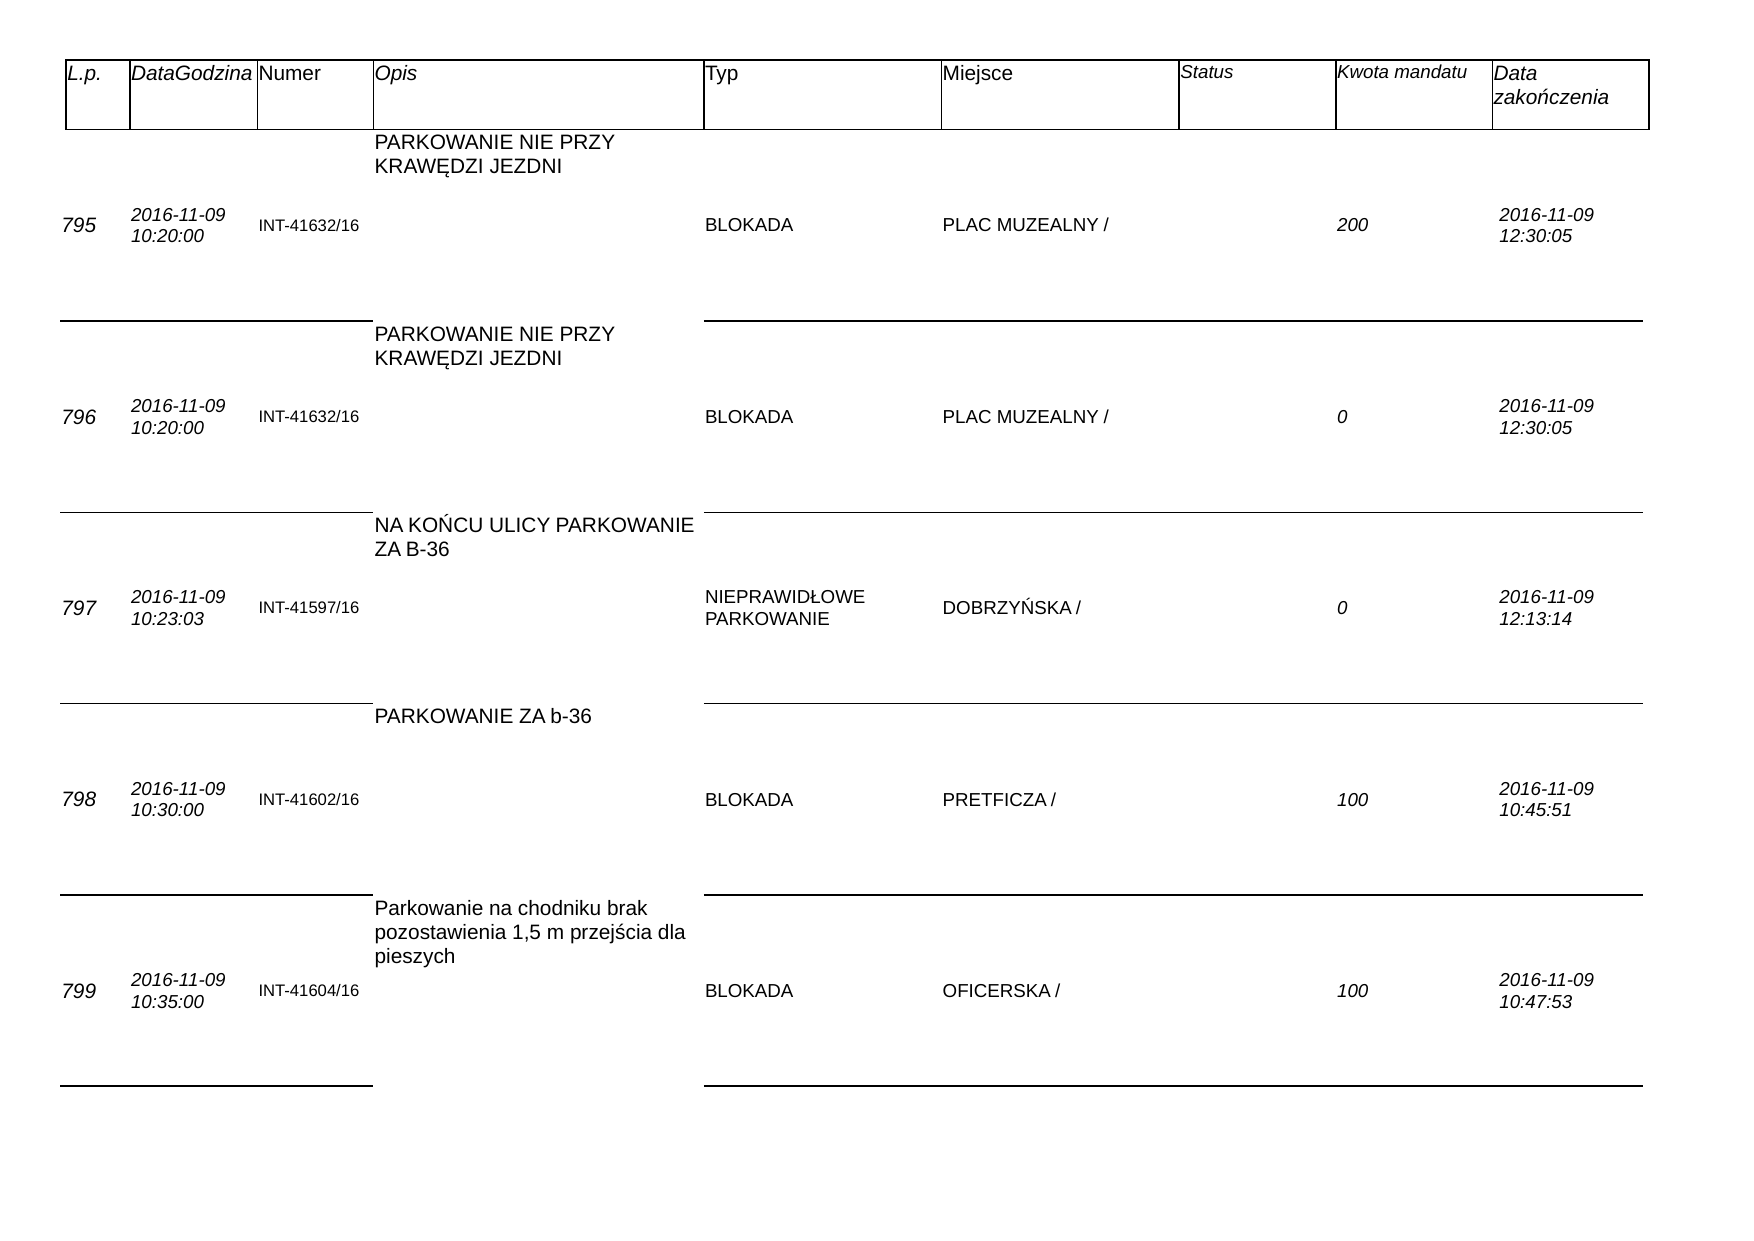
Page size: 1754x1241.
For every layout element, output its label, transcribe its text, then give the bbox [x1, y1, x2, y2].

table_cell 200 [1336, 130, 1498, 320]
table_cell 2016-11-09 10:23:03 [130, 513, 257, 703]
table_cell [1643, 894, 1649, 1085]
table_cell BLOKADA [704, 896, 941, 1085]
table_cell 2016-11-09 10:30:00 [130, 704, 257, 894]
table_cell 2016-11-09 10:20:00 [130, 130, 257, 320]
table_header DataGodzina [131, 61, 257, 129]
table_cell 2016-11-09 10:20:00 [130, 322, 257, 511]
table_cell [1179, 513, 1336, 703]
table_header Numer [258, 61, 373, 129]
table_cell 797 [60, 513, 130, 703]
table_cell BLOKADA [704, 130, 941, 320]
table_cell 798 [60, 704, 130, 894]
table_cell INT-41602/16 [257, 704, 373, 894]
table_cell [1179, 130, 1336, 320]
table_header Typ [705, 61, 941, 129]
table_cell INT-41632/16 [257, 130, 373, 320]
table_cell PARKOWANIE NIE PRZY KRAWĘDZI JEZDNI [373, 320, 704, 511]
table_cell 2016-11-09 10:47:53 [1498, 896, 1643, 1085]
table_header Data zakończenia [1493, 61, 1648, 129]
table_header Status [1180, 61, 1335, 129]
table_cell PLAC MUZEALNY / [941, 130, 1179, 320]
table_cell [1643, 703, 1649, 894]
table_cell 0 [1336, 513, 1498, 703]
table_cell [1179, 322, 1336, 511]
table_cell DOBRZYŃSKA / [941, 513, 1179, 703]
table_cell INT-41632/16 [257, 322, 373, 511]
table_header Opis [374, 61, 703, 129]
table_cell 795 [60, 129, 130, 320]
table_cell [1643, 511, 1649, 703]
table_cell NA KOŃCU ULICY PARKOWANIE ZA B-36 [373, 511, 704, 703]
table_cell 2016-11-09 10:35:00 [130, 896, 257, 1085]
table_cell 0 [1336, 322, 1498, 511]
table_cell PARKOWANIE NIE PRZY KRAWĘDZI JEZDNI [373, 130, 704, 320]
table_cell [1643, 320, 1649, 511]
table_cell Parkowanie na chodniku brak pozostawienia 1,5 m przejścia dla pieszych [373, 894, 704, 1085]
table_cell [1179, 896, 1336, 1085]
table_cell 2016-11-09 12:30:05 [1498, 130, 1643, 320]
table_cell BLOKADA [704, 704, 941, 894]
table_cell NIEPRAWIDŁOWE PARKOWANIE [704, 513, 941, 703]
table_cell 796 [60, 322, 130, 511]
table_cell 100 [1336, 704, 1498, 894]
table_cell PARKOWANIE ZA b-36 [373, 703, 704, 894]
table_header Kwota mandatu [1337, 61, 1492, 129]
table_cell [1643, 130, 1649, 320]
table_cell 2016-11-09 12:13:14 [1498, 513, 1643, 703]
table_cell OFICERSKA / [941, 896, 1179, 1085]
table_cell [1179, 704, 1336, 894]
table_cell 2016-11-09 12:30:05 [1498, 322, 1643, 511]
table_cell 2016-11-09 10:45:51 [1498, 704, 1643, 894]
table_cell PLAC MUZEALNY / [941, 322, 1179, 511]
table_header Miejsce [942, 61, 1178, 129]
table_cell 799 [60, 896, 130, 1085]
table_cell INT-41604/16 [257, 896, 373, 1085]
table_header [60, 59, 65, 129]
table_cell 100 [1336, 896, 1498, 1085]
table_cell BLOKADA [704, 322, 941, 511]
table_cell PRETFICZA / [941, 704, 1179, 894]
table_cell INT-41597/16 [257, 513, 373, 703]
table_header L.p. [67, 61, 129, 129]
